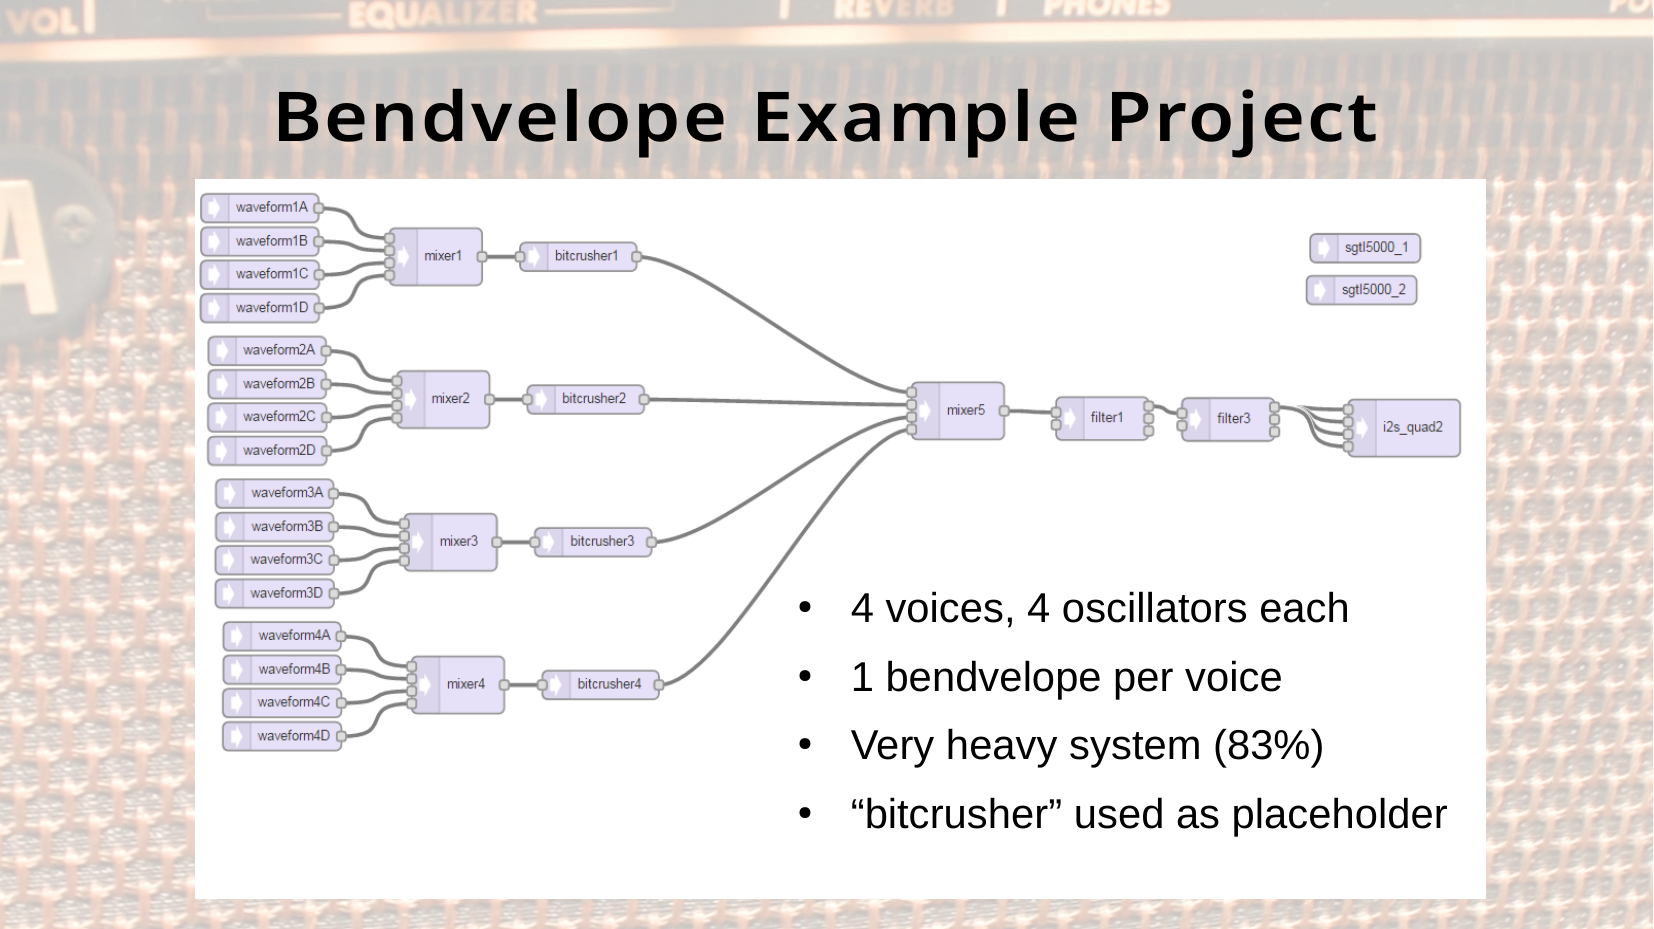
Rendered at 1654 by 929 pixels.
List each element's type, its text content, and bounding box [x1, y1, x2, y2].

picture [0, 0, 1654, 929]
title Bendvelope Example Project [82, 36, 1571, 192]
list 4 voices, 4 oscillators each 1 bendvelope per voice Very heavy system (83%) “bitcrusher” used as placeholder [780, 585, 1653, 899]
